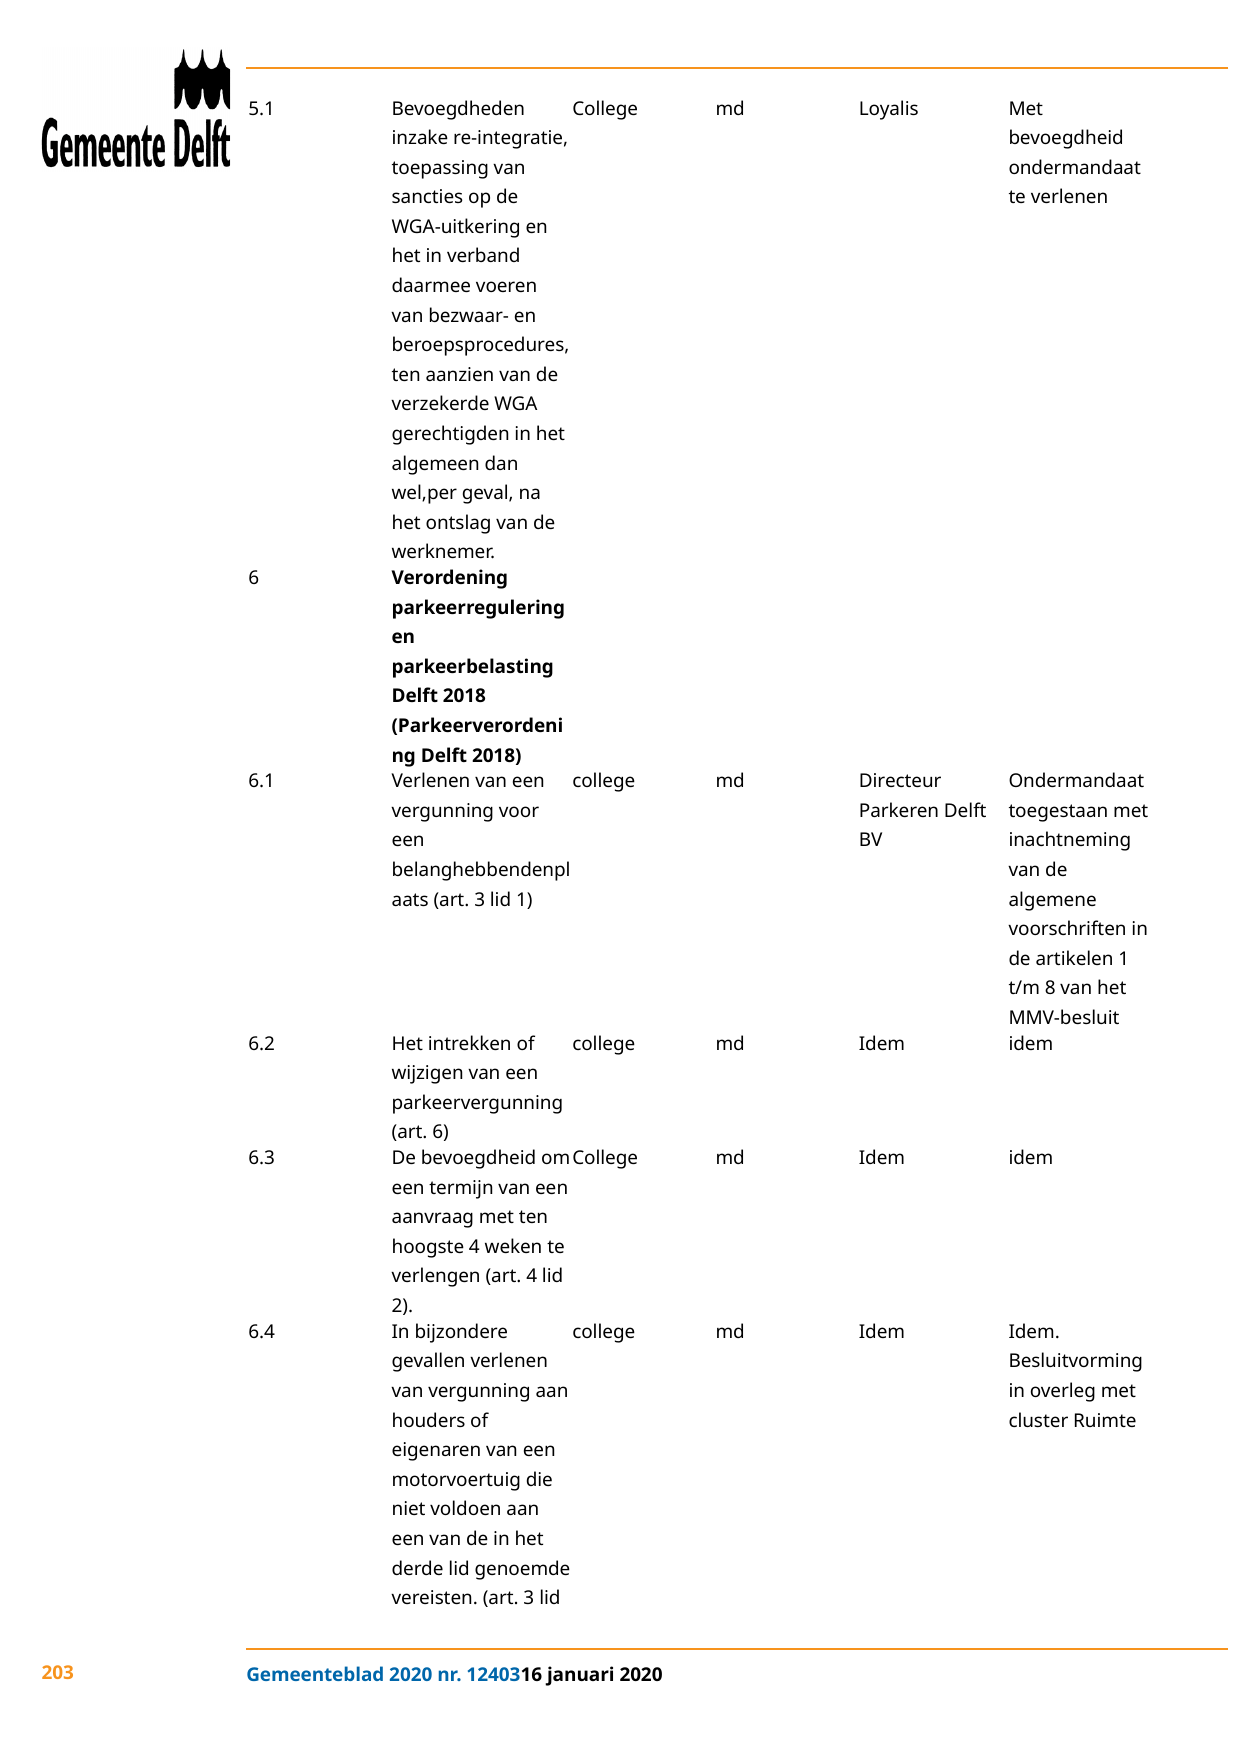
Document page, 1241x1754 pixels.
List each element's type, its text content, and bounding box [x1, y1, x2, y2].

table_cell md [715, 1144, 859, 1318]
table_cell Idem [859, 1030, 1008, 1144]
table_cell In bijzondere gevallen verlenen van vergunning aan houders of eigenaren van een motorvoertuig die niet voldoen aan een van de in het derde lid genoemde vereisten. (art. 3 lid [391, 1318, 572, 1610]
table_cell Verordening parkeerregulering en parkeerbelasting Delft 2018 (Parkeerverordening Delft 2018) [391, 564, 572, 767]
table_cell college [572, 1030, 715, 1144]
table_cell Idem [859, 1318, 1008, 1610]
table_cell De bevoegdheid om een termijn van een aanvraag met ten hoogste 4 weken te verlengen (art. 4 lid 2). [391, 1144, 572, 1318]
table_cell [715, 564, 859, 767]
table_cell 6.3 [248, 1144, 391, 1318]
table_cell Bevoegdheden inzake re-integratie, toepassing van sancties op de WGA-uitkering en het in verband daarmee voeren van bezwaar- en beroepsprocedures, ten aanzien van de verzekerde WGA gerechtigden in het algemeen dan wel,per geval, na het ontslag van de werknemer. [391, 95, 572, 564]
table_cell [1008, 564, 1152, 767]
table_cell 6 [248, 564, 391, 767]
table_cell Idem. Besluitvorming in overleg met cluster Ruimte [1008, 1318, 1152, 1610]
table_cell college [572, 768, 715, 1030]
table_cell college [572, 1318, 715, 1610]
table_cell Met bevoegdheid ondermandaat te verlenen [1008, 95, 1152, 564]
table_cell 6.1 [248, 768, 391, 1030]
table_cell College [572, 95, 715, 564]
table_cell idem [1008, 1030, 1152, 1144]
table_cell 6.2 [248, 1030, 391, 1144]
table_cell idem [1008, 1144, 1152, 1318]
table_cell md [715, 1030, 859, 1144]
table_cell [859, 564, 1008, 767]
table_cell Idem [859, 1144, 1008, 1318]
table_cell 5.1 [248, 95, 391, 564]
table_cell [572, 564, 715, 767]
picture [41, 47, 231, 172]
table_cell md [715, 1318, 859, 1610]
table_cell md [715, 768, 859, 1030]
table_cell Ondermandaat toegestaan met inachtneming van de algemene voorschriften in de artikelen 1 t/m 8 van het MMV-besluit [1008, 768, 1152, 1030]
table_cell Loyalis [859, 95, 1008, 564]
table_cell 6.4 [248, 1318, 391, 1610]
table_cell Verlenen van een vergunning voor een belanghebbendenplaats (art. 3 lid 1) [391, 768, 572, 1030]
table_cell md [715, 95, 859, 564]
table_cell College [572, 1144, 715, 1318]
table_cell Directeur Parkeren Delft BV [859, 768, 1008, 1030]
table_cell Het intrekken of wijzigen van een parkeervergunning (art. 6) [391, 1030, 572, 1144]
